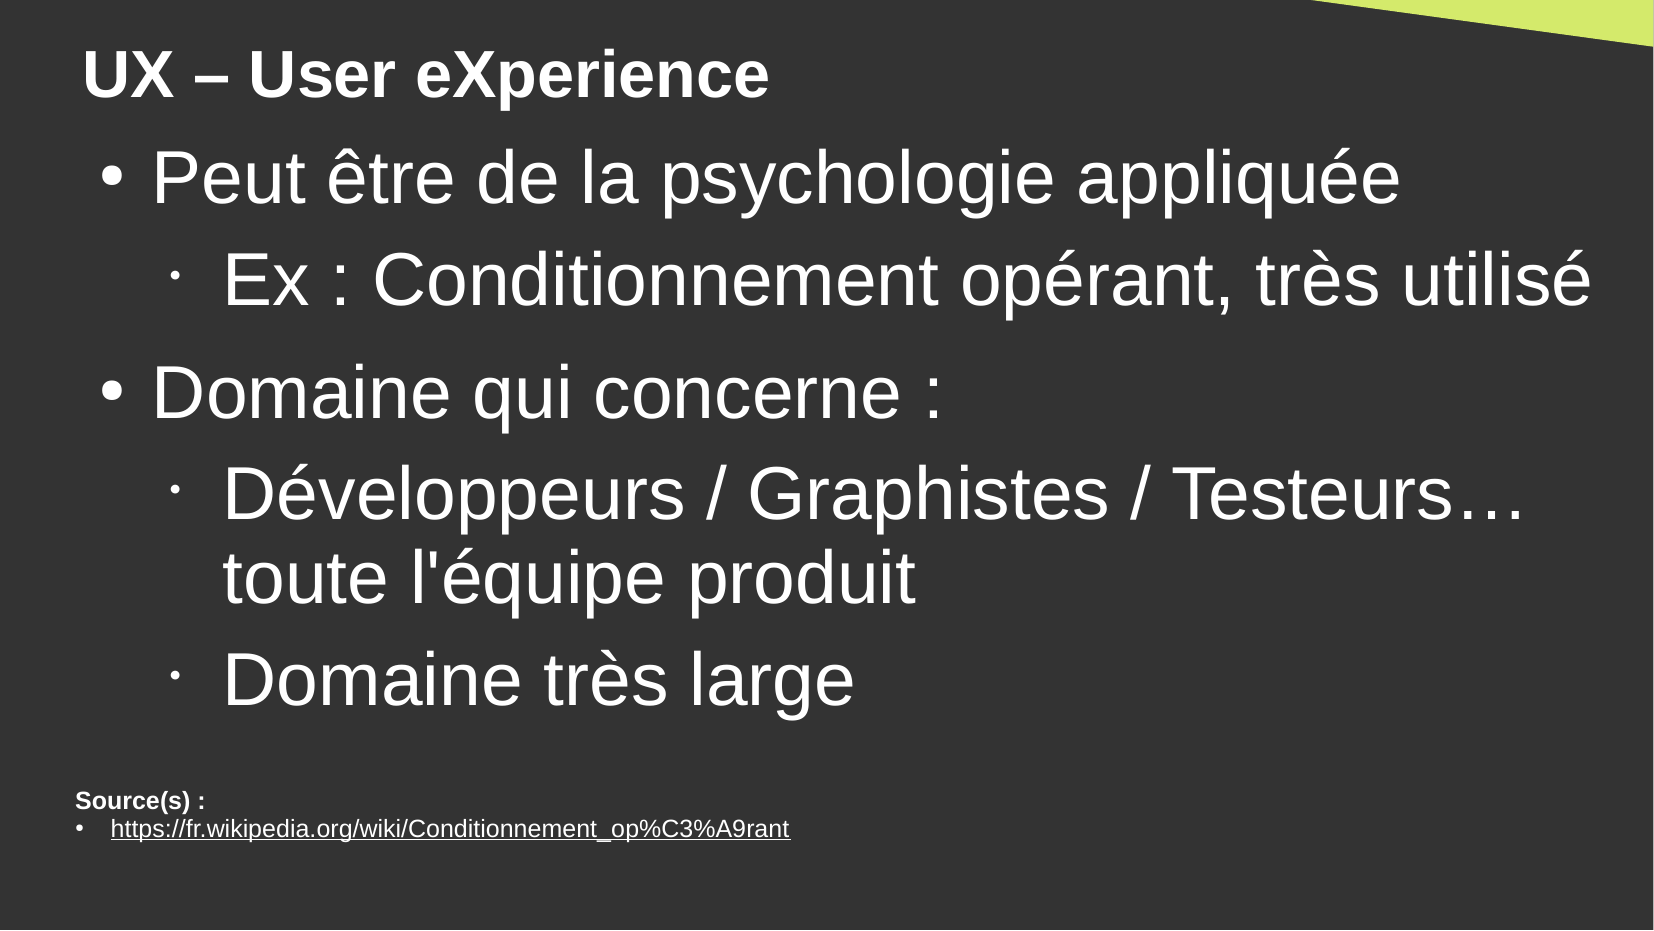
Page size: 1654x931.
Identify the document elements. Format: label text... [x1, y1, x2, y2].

text_box Source(s) : https://fr.wikipedia.org/wiki/Conditionnement_op%C3%A9rant [60, 779, 1546, 875]
title UX – User eXperience [82, 37, 1571, 114]
list Peut être de la psychologie appliquée Ex : Conditionnement opérant, très utilisé Domaine qui concerne : Développeurs / Graphistes / Testeurs… toute l'équipe produit Domaine très large [80, 135, 1620, 827]
text_box [1311, 0, 1654, 47]
